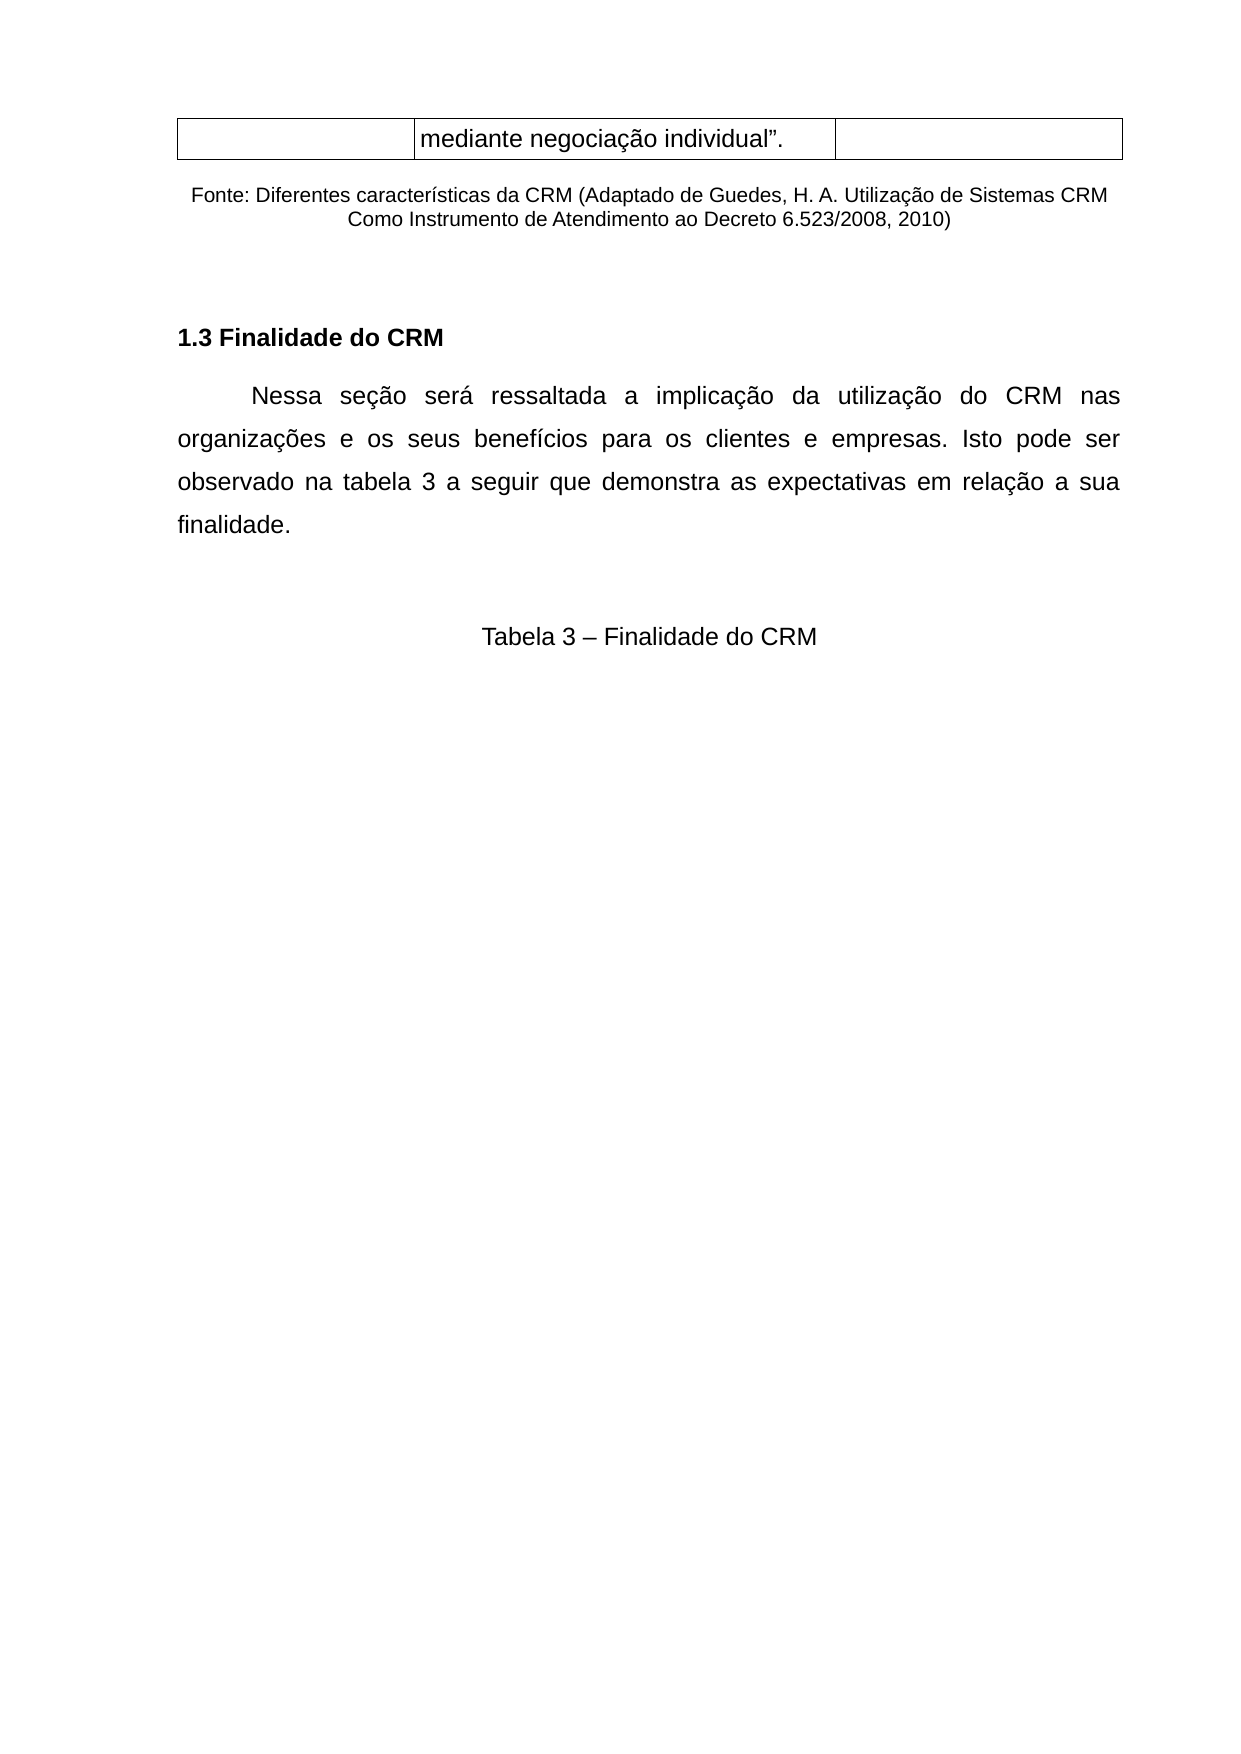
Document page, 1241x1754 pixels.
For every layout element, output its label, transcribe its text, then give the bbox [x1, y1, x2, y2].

table_cell mediante negociação individual”. [415, 119, 835, 159]
table_cell [836, 119, 1122, 159]
text Fonte: Diferentes características da CRM (Adaptado de Guedes, H. A. Utilização de Sistemas CRM Como Instrumento de Atendimento ao Decreto 6.523/2008, 2010) [177, 183, 1122, 231]
text Nessa seção será ressaltada a implicação da utilização do CRM nas organizações e os seus benefícios para os clientes e empresas. Isto pode ser observado na tabela 3 a seguir que demonstra as expectativas em relação a sua finalidade. [177, 381, 1122, 539]
table_cell [178, 119, 414, 159]
subtitle 1.3 Finalidade do CRM [177, 289, 1122, 352]
text Tabela 3 – Finalidade do CRM [177, 621, 1122, 650]
